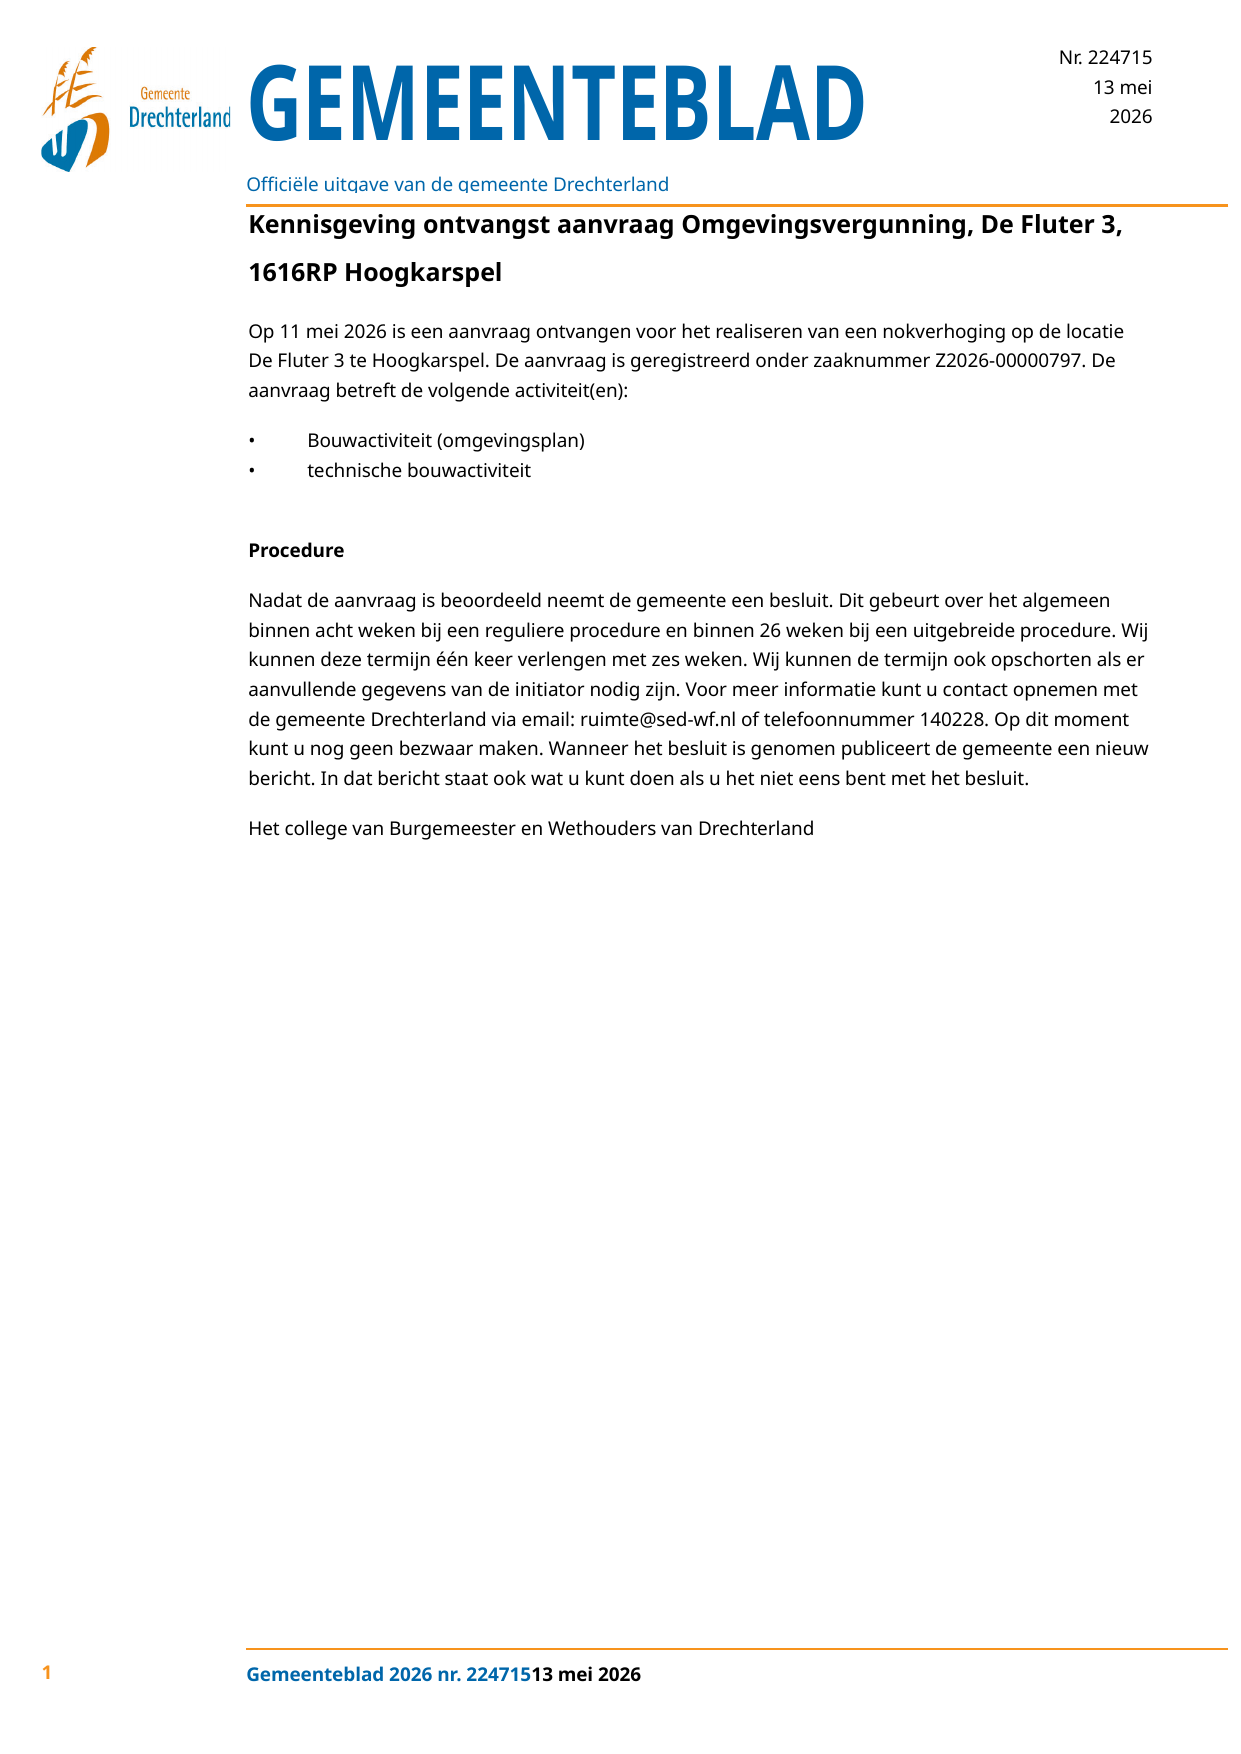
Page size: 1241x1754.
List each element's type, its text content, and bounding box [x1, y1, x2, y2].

text Het college van Burgemeester en Wethouders van Drechterland [248, 815, 1152, 841]
text Op 11 mei 2026 is een aanvraag ontvangen voor het realiseren van een nokverhoging op de locatie De Fluter 3 te Hoogkarspel. De aanvraag is geregistreerd onder zaaknummer Z2026-00000797. De aanvraag betreft de volgende activiteit(en): [248, 318, 1152, 403]
list technische bouwactiviteit [248, 457, 1152, 483]
text Nadat de aanvraag is beoordeeld neemt de gemeente een besluit. Dit gebeurt over het algemeen binnen acht weken bij een reguliere procedure en binnen 26 weken bij een uitgebreide procedure. Wij kunnen deze termijn één keer verlengen met zes weken. Wij kunnen de termijn ook opschorten als er aanvullende gegevens van de initiator nodig zijn. Voor meer informatie kunt u contact opnemen met de gemeente Drechterland via email: ruimte@sed-wf.nl of telefoonnummer 140228. Op dit moment kunt u nog geen bezwaar maken. Wanneer het besluit is genomen publiceert de gemeente een nieuw bericht. In dat bericht staat ook wat u kunt doen als u het niet eens bent met het besluit. [248, 587, 1152, 791]
picture [226, 115, 231, 124]
text Kennisgeving ontvangst aanvraag Omgevingsvergunning, De Fluter 3, 1616RP Hoogkarspel [248, 207, 1152, 288]
text Procedure [248, 537, 1152, 563]
picture [41, 47, 231, 172]
picture [41, 158, 64, 172]
list Bouwactiviteit (omgevingsplan) [248, 427, 1152, 453]
